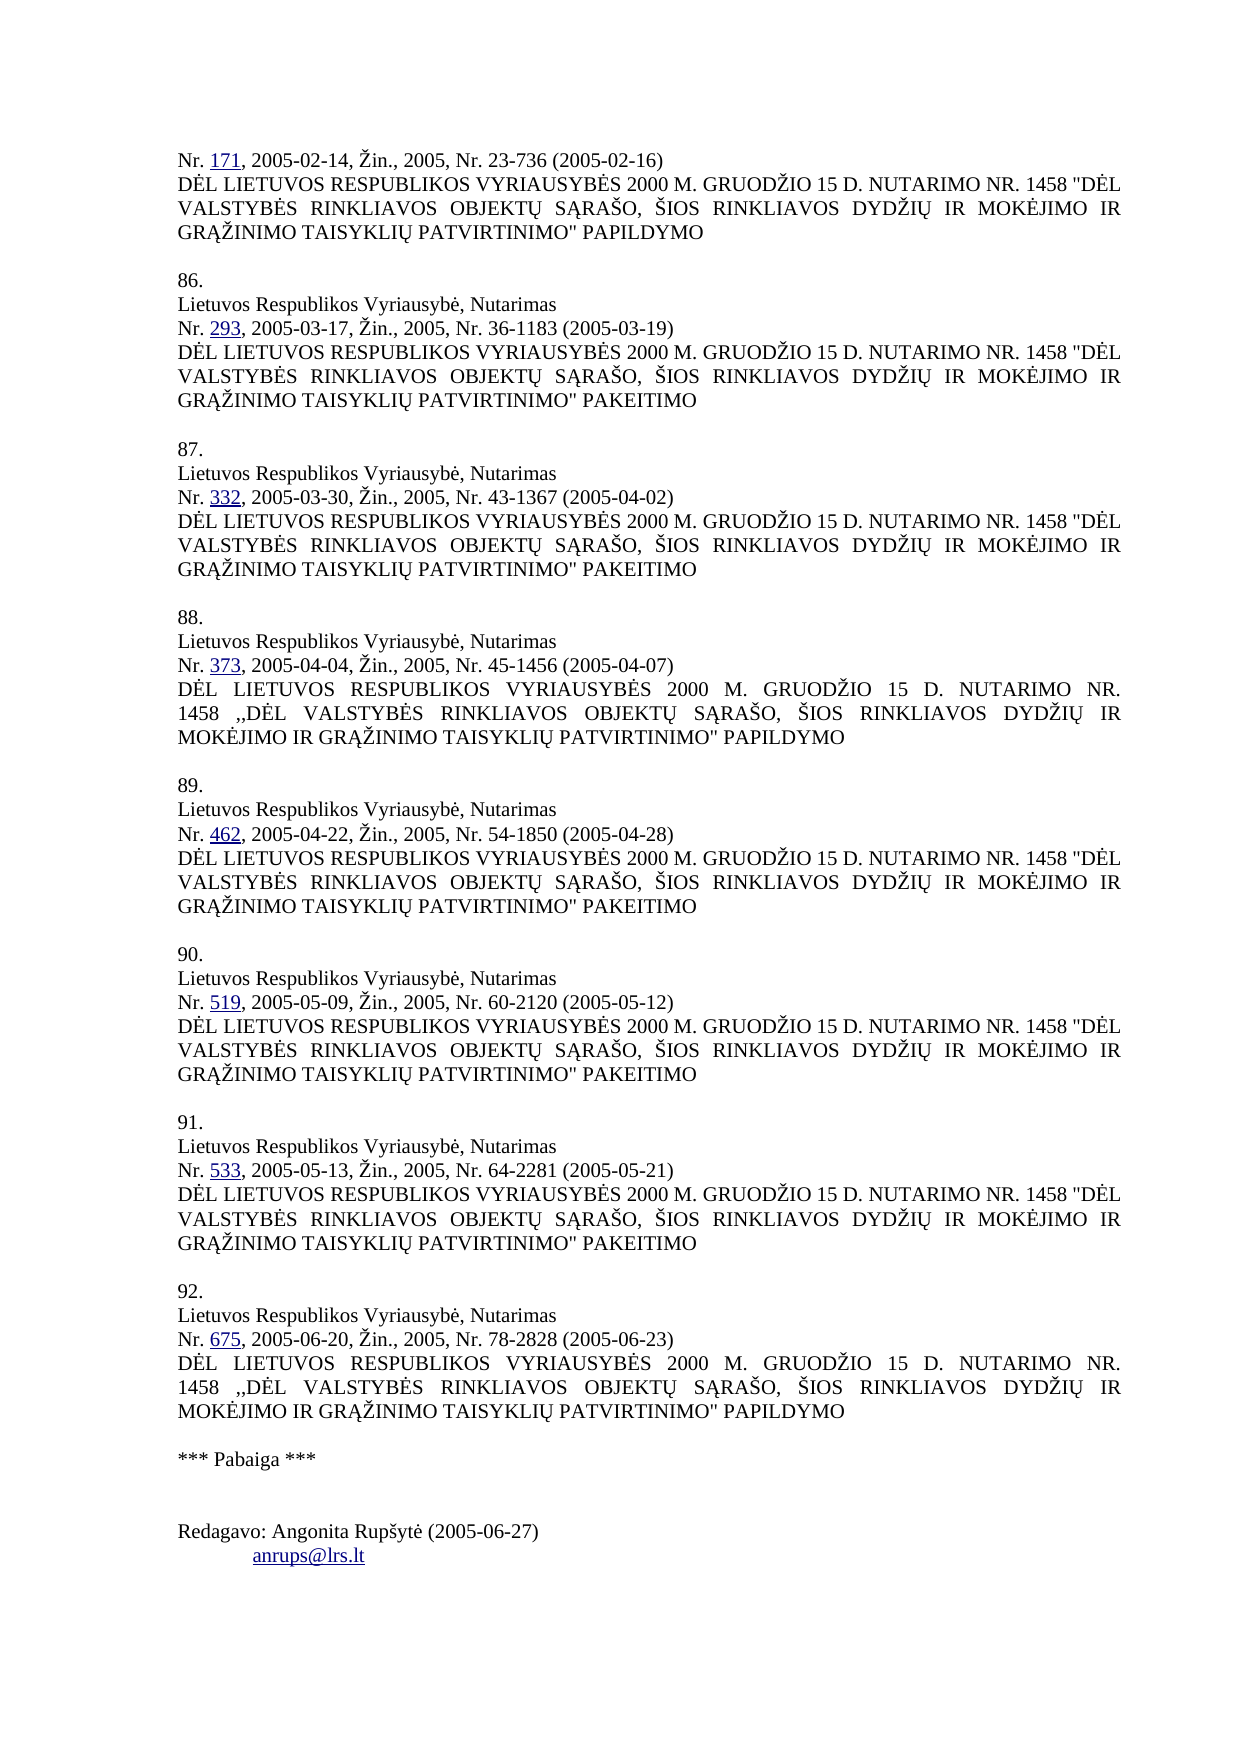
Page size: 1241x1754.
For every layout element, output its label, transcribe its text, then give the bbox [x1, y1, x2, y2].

text DĖL LIETUVOS RESPUBLIKOS VYRIAUSYBĖS 2000 M. GRUODŽIO 15 D. NUTARIMO NR. 1458 "DĖL VALSTYBĖS RINKLIAVOS OBJEKTŲ SĄRAŠO, ŠIOS RINKLIAVOS DYDŽIŲ IR MOKĖJIMO IR GRĄŽINIMO TAISYKLIŲ PATVIRTINIMO" PAKEITIMO [177, 1014, 1122, 1086]
text Lietuvos Respublikos Vyriausybė, Nutarimas [177, 797, 1122, 821]
text Nr. 332, 2005-03-30, Žin., 2005, Nr. 43-1367 (2005-04-02) [177, 484, 1122, 509]
text Lietuvos Respublikos Vyriausybė, Nutarimas [177, 292, 1122, 316]
text Nr. 533, 2005-05-13, Žin., 2005, Nr. 64-2281 (2005-05-21) [177, 1158, 1122, 1182]
text 92. [177, 1279, 1122, 1303]
text DĖL LIETUVOS RESPUBLIKOS VYRIAUSYBĖS 2000 M. GRUODŽIO 15 D. NUTARIMO NR. 1458 ,,DĖL VALSTYBĖS RINKLIAVOS OBJEKTŲ SĄRAŠO, ŠIOS RINKLIAVOS DYDŽIŲ IR MOKĖJIMO IR GRĄŽINIMO TAISYKLIŲ PATVIRTINIMO" PAPILDYMO [177, 1351, 1122, 1423]
text Redagavo: Angonita Rupšytė (2005-06-27) [177, 1519, 1122, 1543]
text 89. [177, 773, 1122, 797]
text Lietuvos Respublikos Vyriausybė, Nutarimas [177, 629, 1122, 653]
text Nr. 462, 2005-04-22, Žin., 2005, Nr. 54-1850 (2005-04-28) [177, 821, 1122, 846]
text Nr. 373, 2005-04-04, Žin., 2005, Nr. 45-1456 (2005-04-07) [177, 653, 1122, 677]
text Lietuvos Respublikos Vyriausybė, Nutarimas [177, 461, 1122, 484]
text 87. [177, 436, 1122, 461]
text 86. [177, 268, 1122, 292]
text DĖL LIETUVOS RESPUBLIKOS VYRIAUSYBĖS 2000 M. GRUODŽIO 15 D. NUTARIMO NR. 1458 "DĖL VALSTYBĖS RINKLIAVOS OBJEKTŲ SĄRAŠO, ŠIOS RINKLIAVOS DYDŽIŲ IR MOKĖJIMO IR GRĄŽINIMO TAISYKLIŲ PATVIRTINIMO" PAKEITIMO [177, 1182, 1122, 1254]
text DĖL LIETUVOS RESPUBLIKOS VYRIAUSYBĖS 2000 M. GRUODŽIO 15 D. NUTARIMO NR. 1458 "DĖL VALSTYBĖS RINKLIAVOS OBJEKTŲ SĄRAŠO, ŠIOS RINKLIAVOS DYDŽIŲ IR MOKĖJIMO IR GRĄŽINIMO TAISYKLIŲ PATVIRTINIMO" PAPILDYMO [177, 172, 1122, 244]
text DĖL LIETUVOS RESPUBLIKOS VYRIAUSYBĖS 2000 M. GRUODŽIO 15 D. NUTARIMO NR. 1458 ,,DĖL VALSTYBĖS RINKLIAVOS OBJEKTŲ SĄRAŠO, ŠIOS RINKLIAVOS DYDŽIŲ IR MOKĖJIMO IR GRĄŽINIMO TAISYKLIŲ PATVIRTINIMO" PAPILDYMO [177, 677, 1122, 749]
text DĖL LIETUVOS RESPUBLIKOS VYRIAUSYBĖS 2000 M. GRUODŽIO 15 D. NUTARIMO NR. 1458 "DĖL VALSTYBĖS RINKLIAVOS OBJEKTŲ SĄRAŠO, ŠIOS RINKLIAVOS DYDŽIŲ IR MOKĖJIMO IR GRĄŽINIMO TAISYKLIŲ PATVIRTINIMO" PAKEITIMO [177, 509, 1122, 581]
text Lietuvos Respublikos Vyriausybė, Nutarimas [177, 1134, 1122, 1158]
text Nr. 675, 2005-06-20, Žin., 2005, Nr. 78-2828 (2005-06-23) [177, 1327, 1122, 1351]
text 91. [177, 1110, 1122, 1134]
text Lietuvos Respublikos Vyriausybė, Nutarimas [177, 1303, 1122, 1327]
text Nr. 519, 2005-05-09, Žin., 2005, Nr. 60-2120 (2005-05-12) [177, 990, 1122, 1014]
text DĖL LIETUVOS RESPUBLIKOS VYRIAUSYBĖS 2000 M. GRUODŽIO 15 D. NUTARIMO NR. 1458 "DĖL VALSTYBĖS RINKLIAVOS OBJEKTŲ SĄRAŠO, ŠIOS RINKLIAVOS DYDŽIŲ IR MOKĖJIMO IR GRĄŽINIMO TAISYKLIŲ PATVIRTINIMO" PAKEITIMO [177, 846, 1122, 918]
text DĖL LIETUVOS RESPUBLIKOS VYRIAUSYBĖS 2000 M. GRUODŽIO 15 D. NUTARIMO NR. 1458 "DĖL VALSTYBĖS RINKLIAVOS OBJEKTŲ SĄRAŠO, ŠIOS RINKLIAVOS DYDŽIŲ IR MOKĖJIMO IR GRĄŽINIMO TAISYKLIŲ PATVIRTINIMO" PAKEITIMO [177, 340, 1122, 412]
text anrups@lrs.lt [177, 1543, 1122, 1567]
text 88. [177, 605, 1122, 629]
text *** Pabaiga *** [177, 1447, 1122, 1471]
text Nr. 293, 2005-03-17, Žin., 2005, Nr. 36-1183 (2005-03-19) [177, 316, 1122, 340]
text Lietuvos Respublikos Vyriausybė, Nutarimas [177, 966, 1122, 990]
text Nr. 171, 2005-02-14, Žin., 2005, Nr. 23-736 (2005-02-16) [177, 148, 1122, 172]
text 90. [177, 942, 1122, 966]
